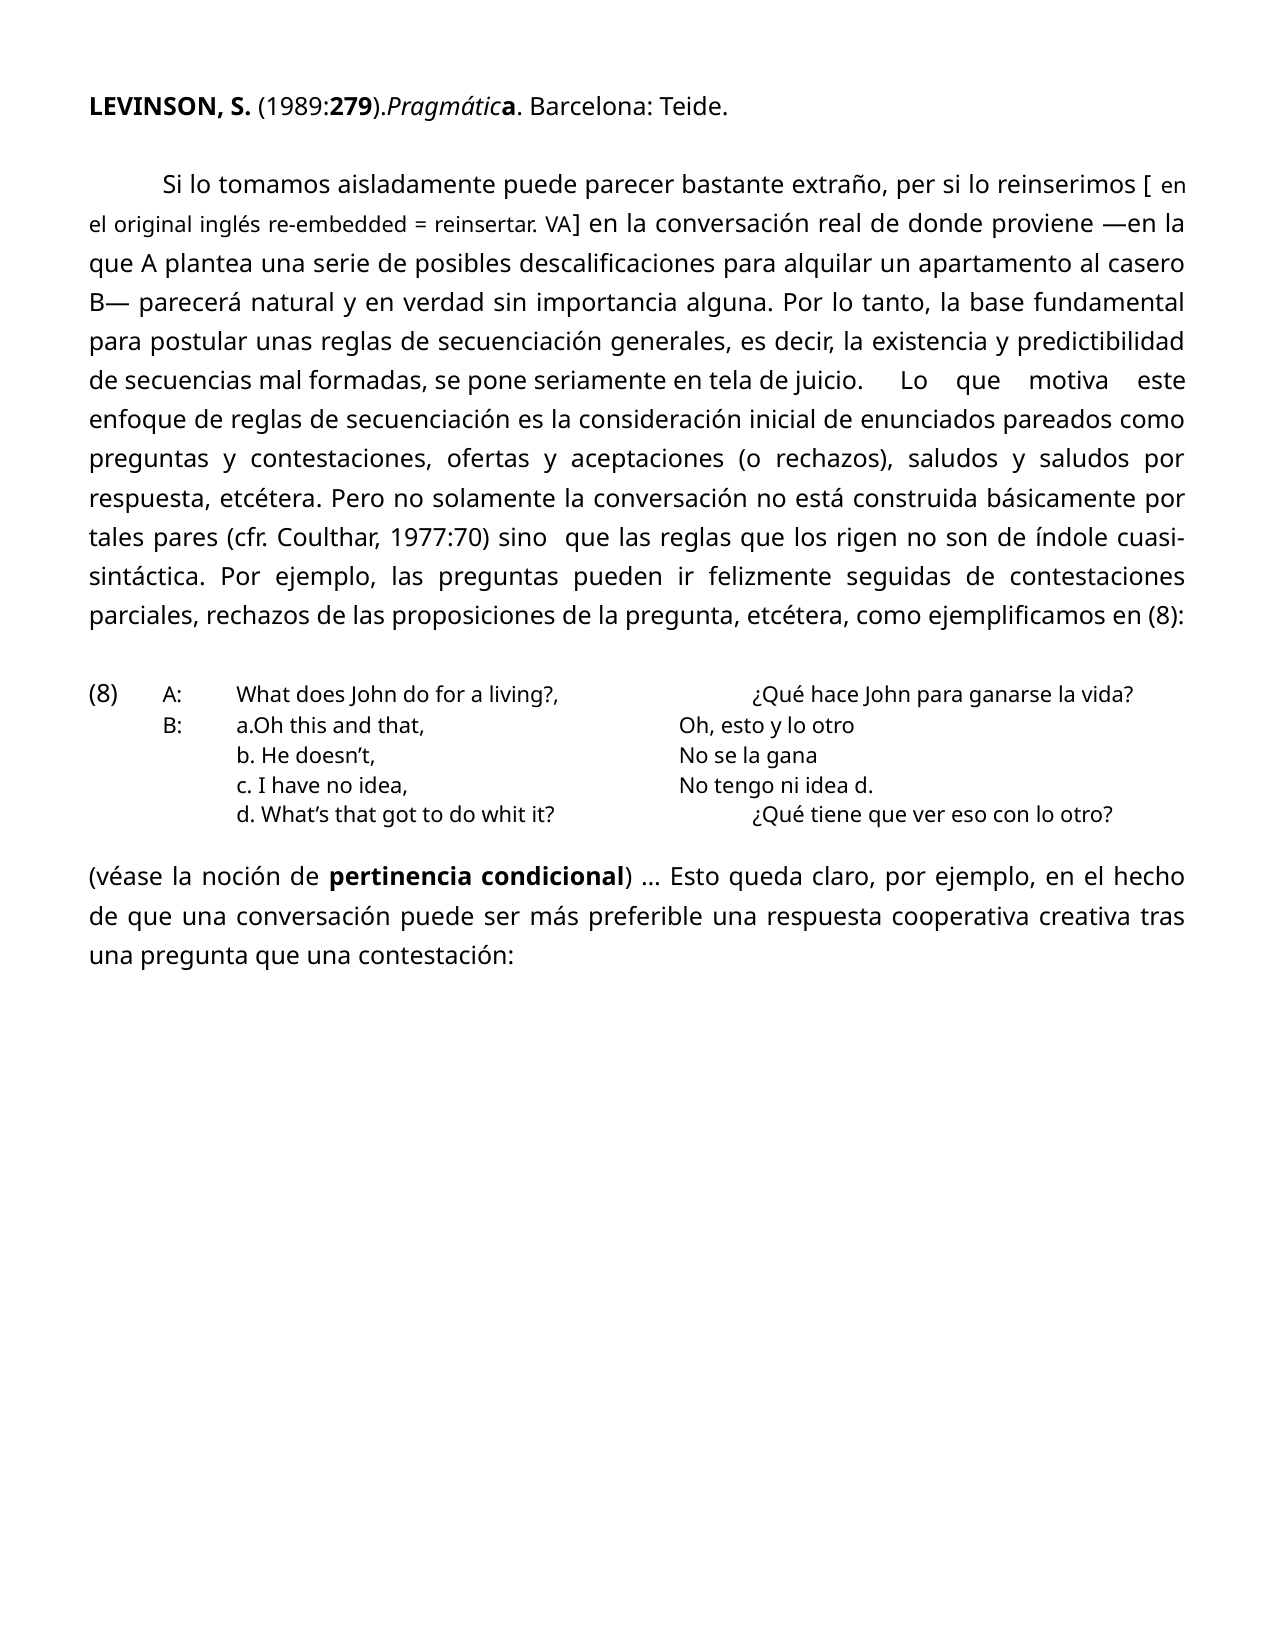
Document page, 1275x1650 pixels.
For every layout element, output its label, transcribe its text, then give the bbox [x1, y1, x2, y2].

text b. He doesn’t, No se la gana [88, 740, 1186, 770]
text c. I have no idea, No tengo ni idea d. [88, 770, 1186, 799]
text LEVINSON, S. (1989:279).Pragmática. Barcelona: Teide. [88, 88, 1186, 123]
text (véase la noción de pertinencia condicional) … Esto queda claro, por ejemplo, en el hecho de que una conversación puede ser más preferible una respuesta cooperativa creativa tras una pregunta que una contestación: [88, 859, 1186, 971]
text d. What’s that got to do whit it? ¿Qué tiene que ver eso con lo otro? [88, 799, 1186, 829]
text Si lo tomamos aisladamente puede parecer bastante extraño, per si lo reinserimos [ en el original inglés re-embedded = reinsertar. VA] en la conversación real de donde proviene —en la que A plantea una serie de posibles descalificaciones para alquilar un apartamento al casero B— parecerá natural y en verdad sin importancia alguna. Por lo tanto, la base fundamental para postular unas reglas de secuenciación generales, es decir, la existencia y predictibilidad de secuencias mal formadas, se pone seriamente en tela de juicio. Lo que motiva este enfoque de reglas de secuenciación es la consideración inicial de enunciados pareados como preguntas y contestaciones, ofertas y aceptaciones (o rechazos), saludos y saludos por respuesta, etcétera. Pero no solamente la conversación no está construida básicamente por tales pares (cfr. Coulthar, 1977:70) sino que las reglas que los rigen no son de índole cuasi-sintáctica. Por ejemplo, las preguntas pueden ir felizmente seguidas de contestaciones parciales, rechazos de las proposiciones de la pregunta, etcétera, como ejemplificamos en (8): [88, 167, 1186, 632]
text B: a.Oh this and that, Oh, esto y lo otro [88, 710, 1186, 740]
text (8) A: What does John do for a living?, ¿Qué hace John para ganarse la vida? [88, 676, 1186, 710]
